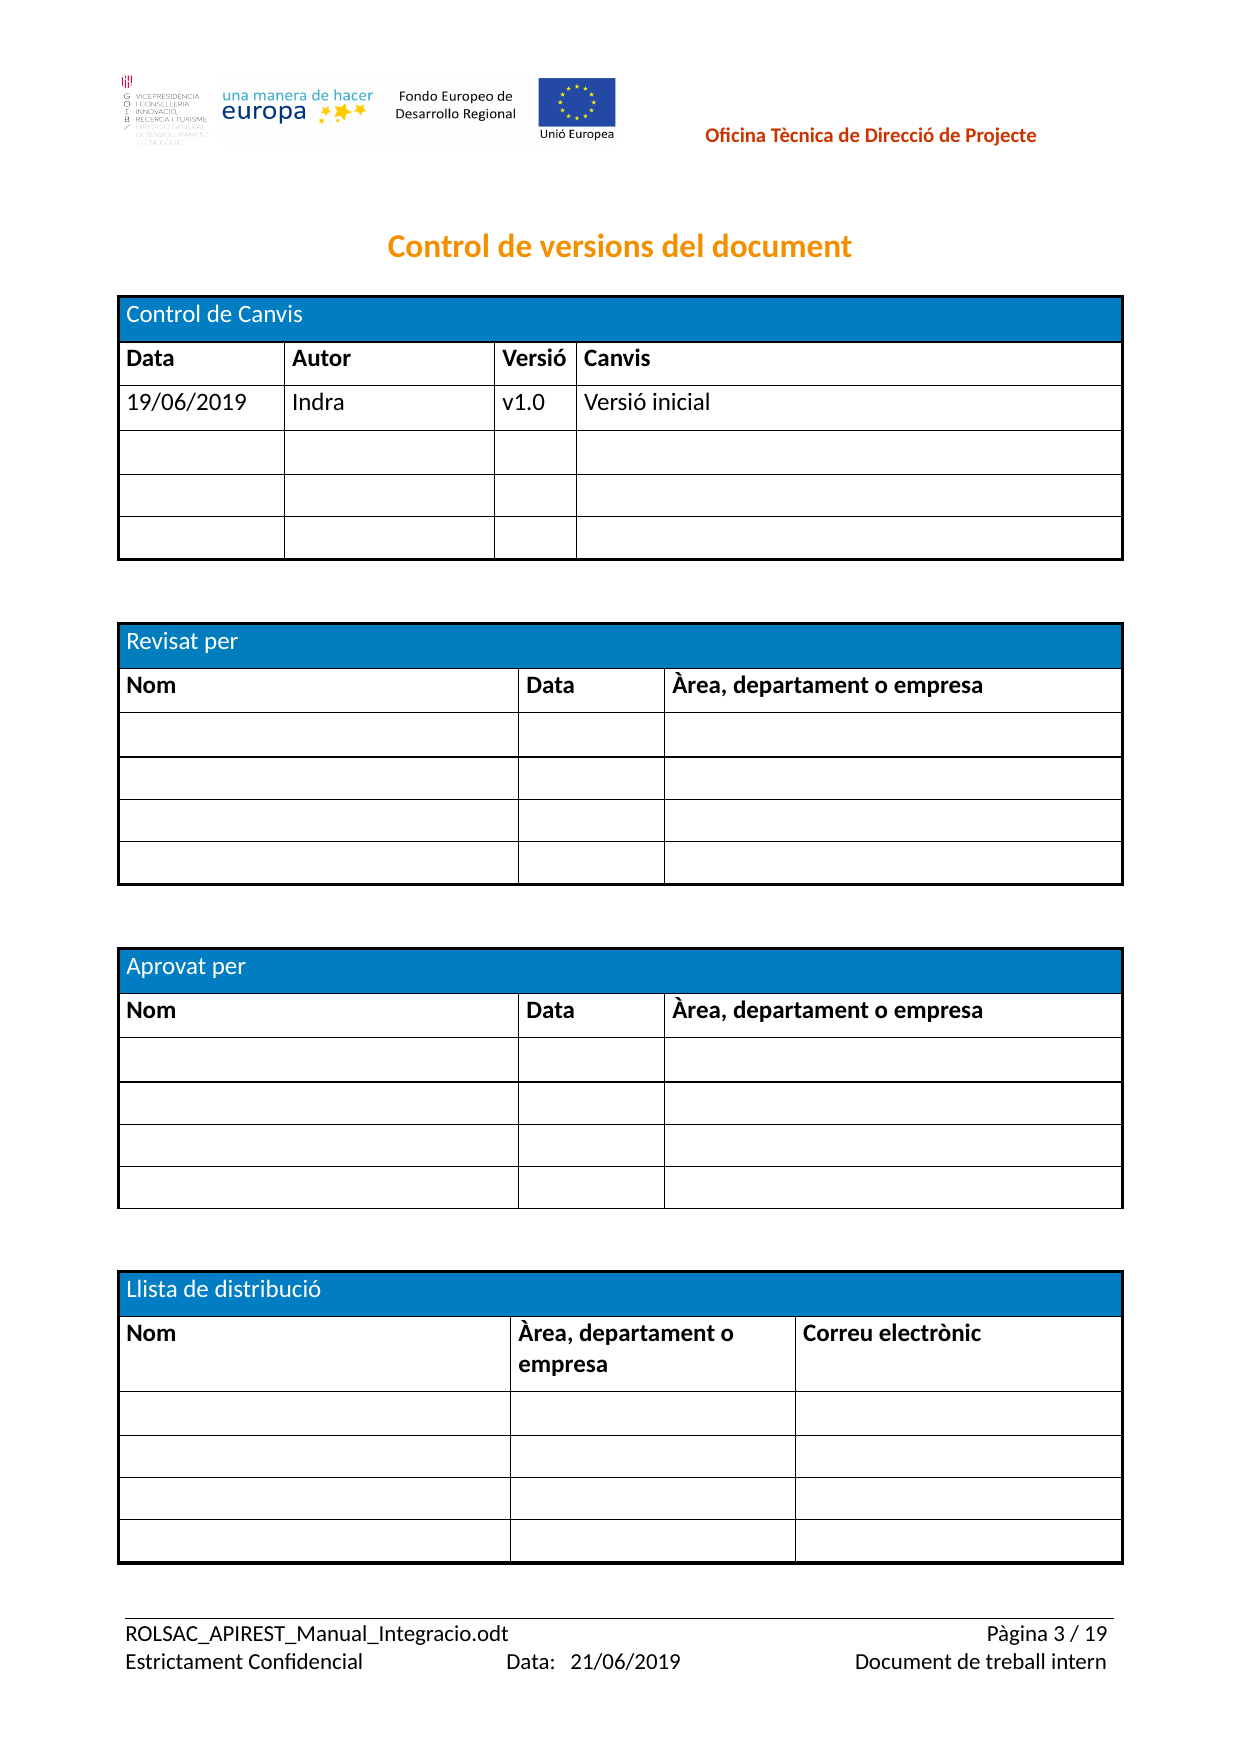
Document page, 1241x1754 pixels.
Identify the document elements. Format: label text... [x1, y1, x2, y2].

table_header Control de Canvis [120, 298, 1121, 341]
table_cell Versió inicial [577, 386, 1121, 429]
table_cell [796, 1520, 1121, 1561]
table_cell [120, 1392, 510, 1435]
table_cell [796, 1436, 1121, 1477]
table_cell [519, 1038, 664, 1081]
picture [219, 73, 621, 147]
table_cell [285, 475, 494, 516]
table_cell [665, 1125, 1121, 1166]
table_cell [577, 517, 1121, 558]
table_cell [511, 1436, 795, 1477]
table_cell [665, 842, 1121, 883]
table_cell [519, 758, 664, 798]
table_cell [519, 842, 664, 883]
table_cell [120, 1478, 510, 1519]
table_cell [120, 1125, 518, 1166]
table_cell [120, 475, 284, 516]
table_cell [665, 800, 1121, 841]
table_cell [519, 1083, 664, 1123]
table_cell [511, 1478, 795, 1519]
table_cell [495, 517, 576, 558]
table_cell [120, 431, 284, 473]
table_cell [120, 1167, 518, 1208]
table_cell [120, 1436, 510, 1477]
table_cell [285, 431, 494, 473]
table_header Aprovat per [120, 950, 1121, 993]
table_cell [519, 800, 664, 841]
table_cell Nom [120, 1317, 510, 1391]
table_cell Àrea, departament o empresa [665, 669, 1121, 712]
table_cell [495, 431, 576, 473]
table_cell [120, 1038, 518, 1081]
table_cell [120, 800, 518, 841]
table_cell Àrea, departament o empresa [511, 1317, 795, 1391]
subtitle Control de versions del document [118, 225, 1122, 266]
table_cell [665, 1038, 1121, 1081]
table_cell [796, 1392, 1121, 1435]
table_cell Data [120, 343, 284, 385]
table_cell [519, 1125, 664, 1166]
table_cell [665, 1083, 1121, 1123]
table_cell [285, 517, 494, 558]
table_cell Àrea, departament o empresa [665, 994, 1121, 1037]
table_cell v1.0 [495, 386, 576, 429]
table_cell [511, 1392, 795, 1435]
table_cell [519, 1167, 664, 1208]
table_cell [120, 1520, 510, 1561]
table_header Revisat per [120, 625, 1121, 668]
table_cell Indra [285, 386, 494, 429]
table_header Llista de distribució [120, 1273, 1121, 1316]
table_cell [665, 713, 1121, 756]
table_cell Nom [120, 669, 518, 712]
table_cell [120, 517, 284, 558]
table_cell [577, 431, 1121, 473]
table_cell Canvis [577, 343, 1121, 385]
table_cell Autor [285, 343, 494, 385]
table_cell Nom [120, 994, 518, 1037]
table_cell [120, 842, 518, 883]
table_cell Versió [495, 343, 576, 385]
table_cell [665, 758, 1121, 798]
picture [118, 73, 213, 147]
table_cell Data [519, 669, 664, 712]
table_cell [120, 713, 518, 756]
table_cell [495, 475, 576, 516]
table_cell [519, 713, 664, 756]
table_cell 19/06/2019 [120, 386, 284, 429]
table_cell [577, 475, 1121, 516]
table_cell [665, 1167, 1121, 1208]
table_cell [796, 1478, 1121, 1519]
table_cell [120, 758, 518, 798]
table_cell [511, 1520, 795, 1561]
table_cell Correu electrònic [796, 1317, 1121, 1391]
table_cell Data [519, 994, 664, 1037]
table_cell [120, 1083, 518, 1123]
